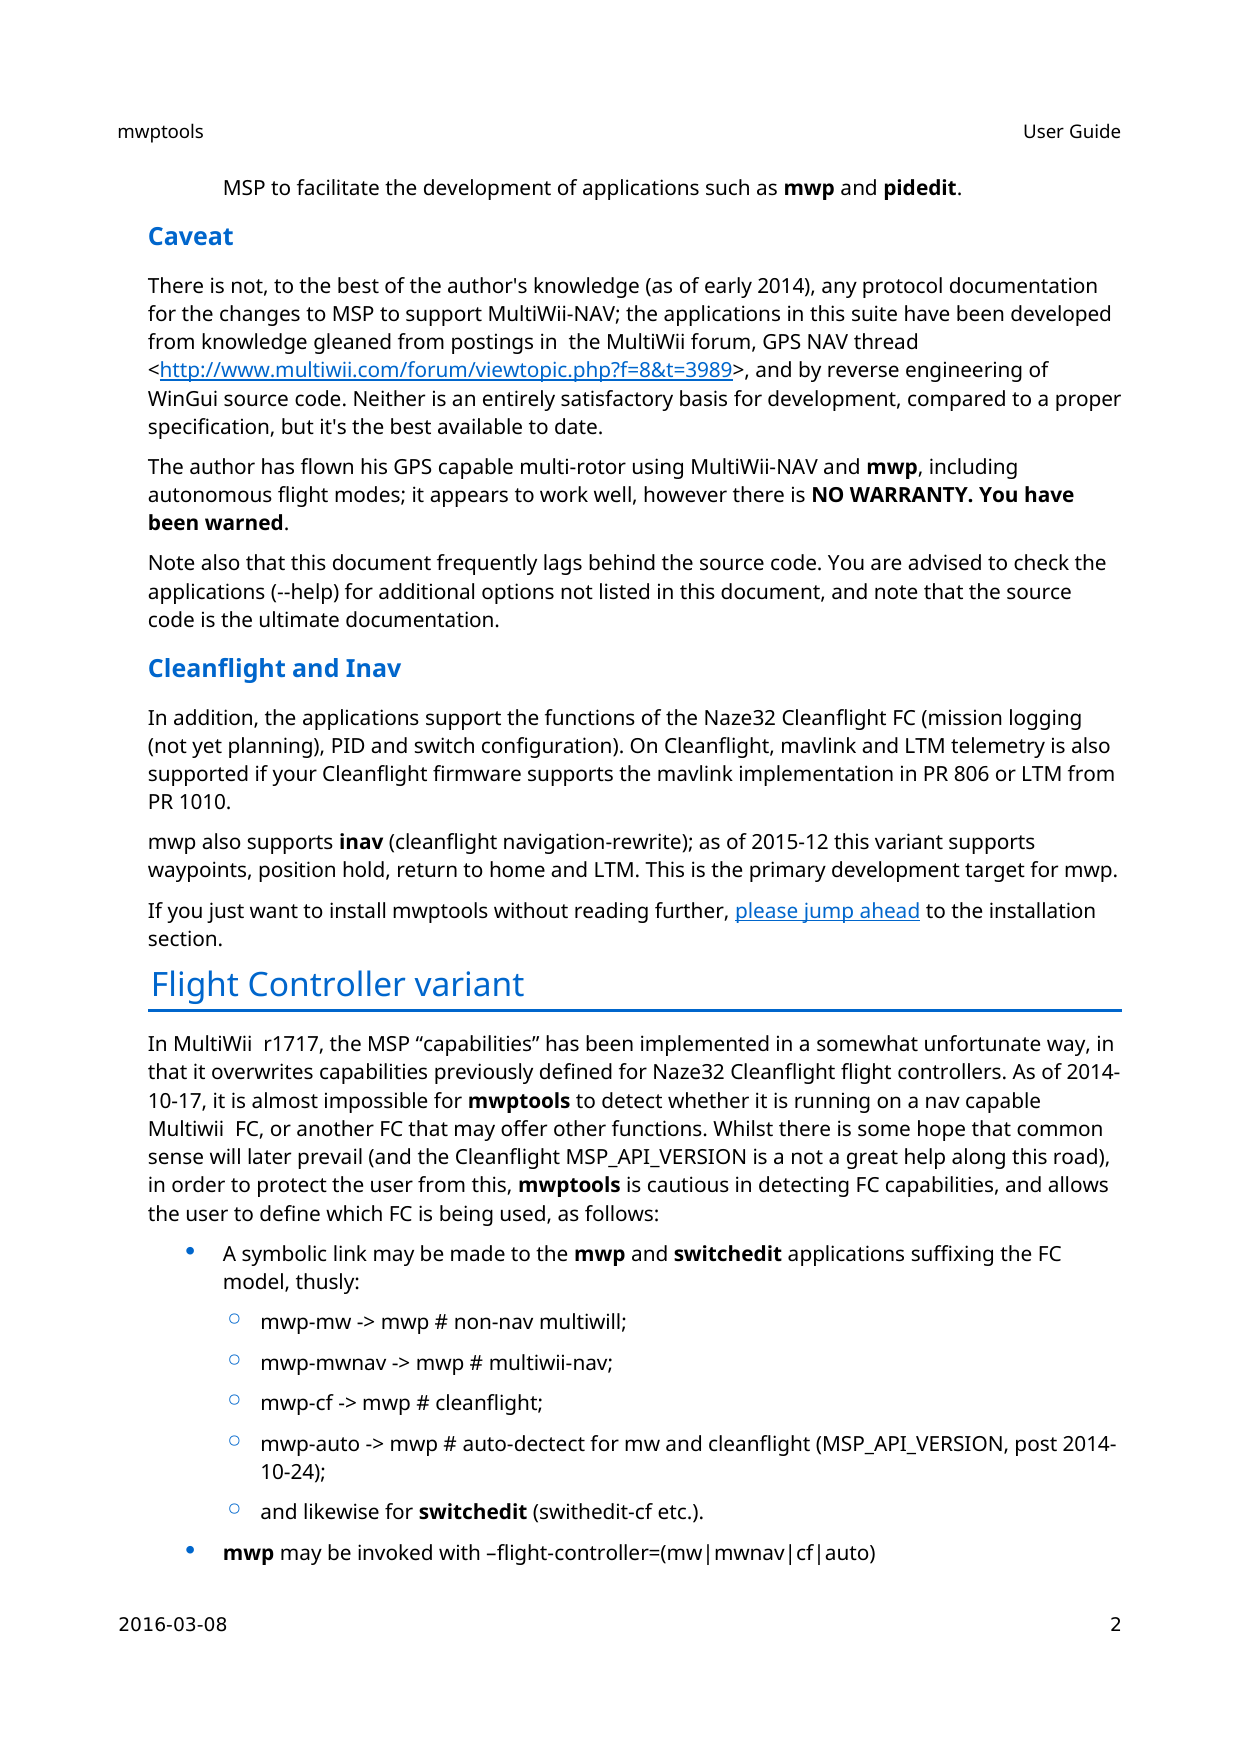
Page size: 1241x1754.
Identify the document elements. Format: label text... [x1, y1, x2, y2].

list Note also that this document frequently lags behind the source code. You are advised to check the applications (--help) for additional options not listed in this document, and note that the source code is the ultimate documentation. [148, 548, 1122, 633]
list and likewise for switchedit (swithedit-cf etc.). [223, 1497, 1122, 1526]
list There is not, to the best of the author's knowledge (as of early 2014), any protocol documentation for the changes to MSP to support MultiWii-NAV; the applications in this suite have been developed from knowledge gleaned from postings in the MultiWii forum, GPS NAV thread <http://www.multiwii.com/forum/viewtopic.php?f=8&t=3989>, and by reverse engineering of WinGui source code. Neither is an entirely satisfactory basis for development, compared to a proper specification, but it's the best available to date. [148, 271, 1122, 440]
subtitle Flight Controller variant [148, 958, 1122, 1009]
list The author has flown his GPS capable multi-rotor using MultiWii-NAV and mwp, including autonomous flight modes; it appears to work well, however there is NO WARRANTY. You have been warned. [148, 452, 1122, 537]
list In addition, the applications support the functions of the Naze32 Cleanflight FC (mission logging (not yet planning), PID and switch configuration). On Cleanflight, mavlink and LTM telemetry is also supported if your Cleanflight firmware supports the mavlink implementation in PR 806 or LTM from PR 1010. [148, 703, 1122, 816]
list mwp-auto -> mwp # auto-dectect for mw and cleanflight (MSP_API_VERSION, post 2014-10-24); [223, 1429, 1122, 1485]
list A symbolic link may be made to the mwp and switchedit applications suffixing the FC model, thusly: [185, 1239, 1122, 1296]
list mwp-mw -> mwp # non-nav multiwill; [223, 1307, 1122, 1336]
text In MultiWii r1717, the MSP “capabilities” has been implemented in a somewhat unfortunate way, in that it overwrites capabilities previously defined for Naze32 Cleanflight flight controllers. As of 2014-10-17, it is almost impossible for mwptools to detect whether it is running on a nav capable Multiwii FC, or another FC that may offer other functions. Whilst there is some hope that common sense will later prevail (and the Cleanflight MSP_API_VERSION is a not a great help along this road), in order to protect the user from this, mwptools is cautious in detecting FC capabilities, and allows the user to define which FC is being used, as follows: [148, 1029, 1122, 1227]
text If you just want to install mwptools without reading further, please jump ahead to the installation section. [148, 896, 1122, 952]
subtitle Caveat [148, 219, 1122, 253]
subtitle Cleanflight and Inav [148, 651, 1122, 685]
list mwp may be invoked with –flight-controller=(mw|mwnav|cf|auto) [185, 1538, 1122, 1566]
list mwp also supports inav (cleanflight navigation-rewrite); as of 2015-12 this variant supports waypoints, position hold, return to home and LTM. This is the primary development target for mwp. [148, 827, 1122, 884]
list MSP to facilitate the development of applications such as mwp and pidedit. [185, 173, 1122, 201]
list mwp-cf -> mwp # cleanflight; [223, 1388, 1122, 1417]
list mwp-mwnav -> mwp # multiwii-nav; [223, 1348, 1122, 1376]
